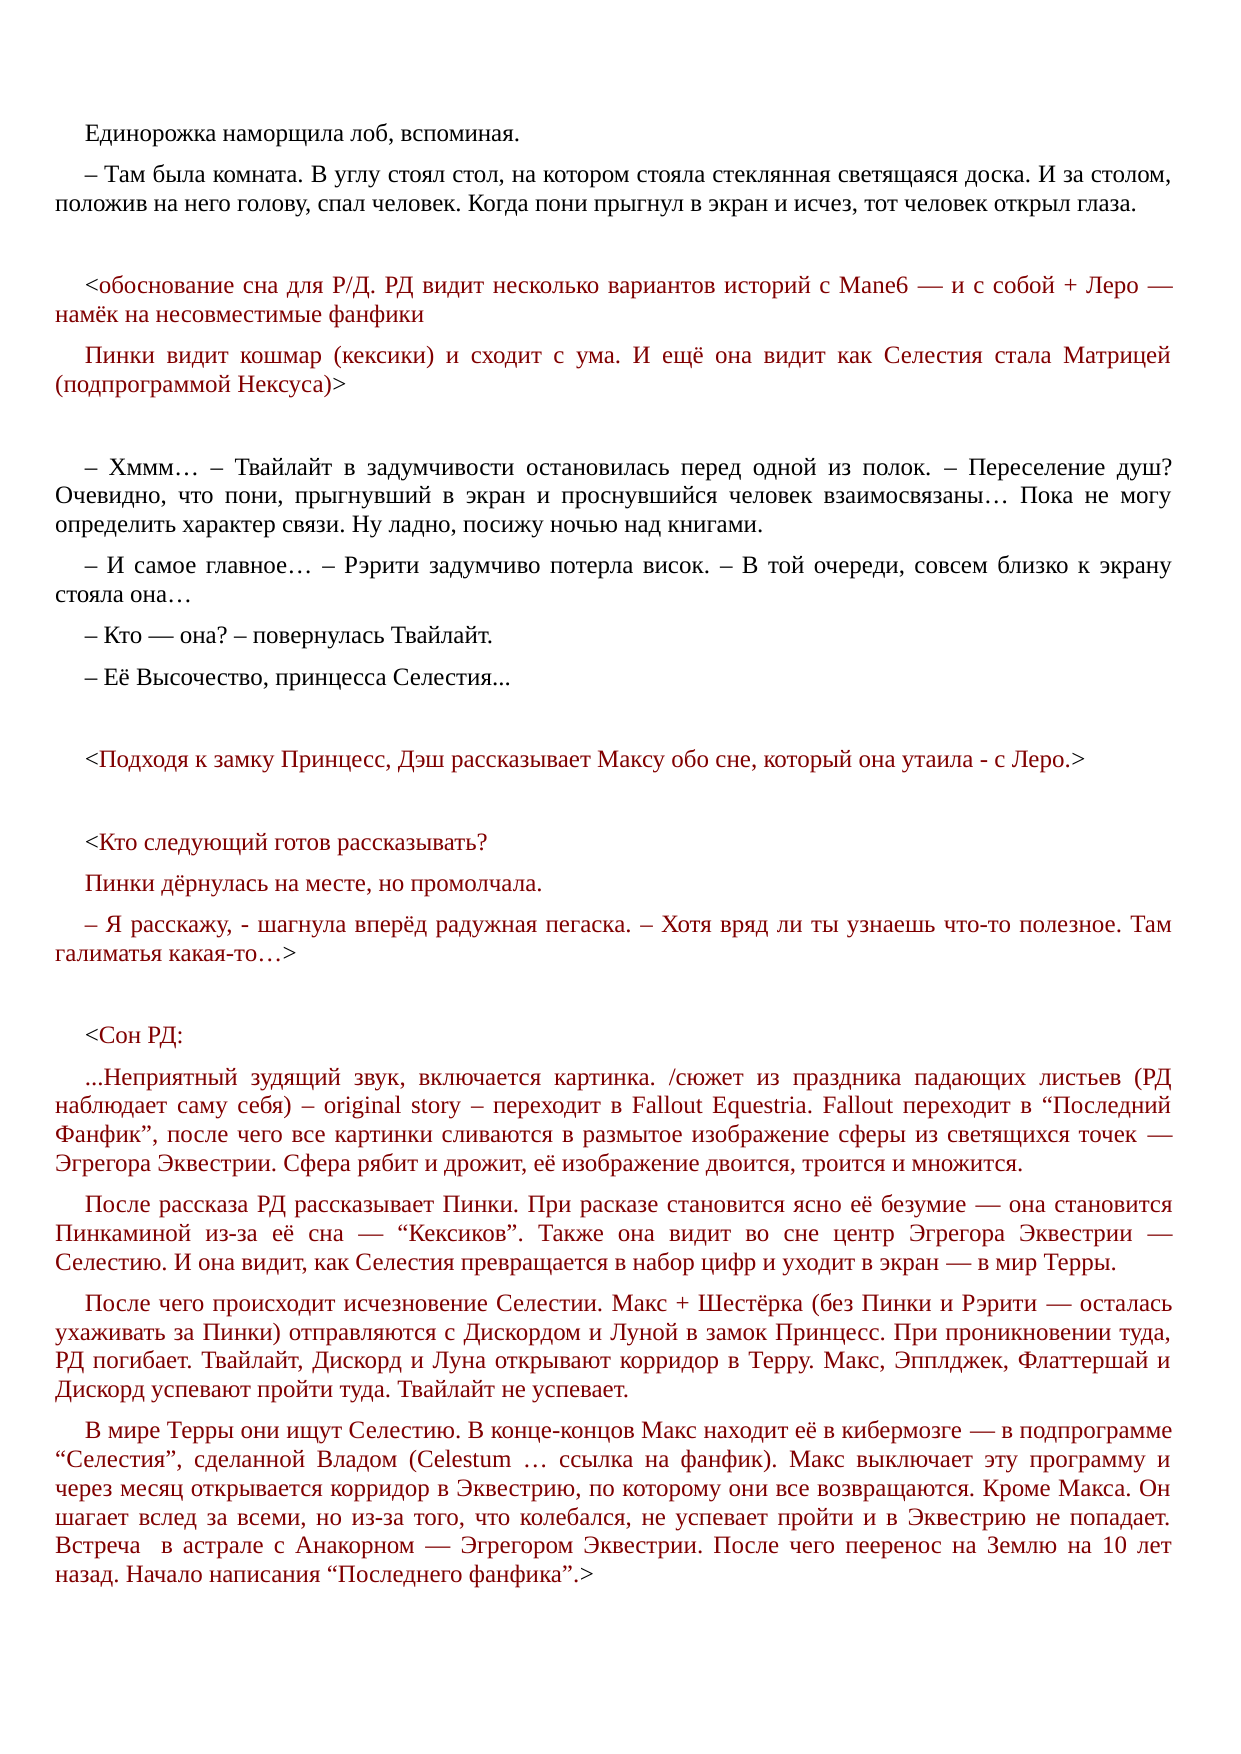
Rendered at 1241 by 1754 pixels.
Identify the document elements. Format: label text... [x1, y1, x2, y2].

text – И самое главное… – Рэрити задумчиво потерла висок. – В той очереди, совсем близко к экрану стояла она… [55, 551, 1172, 608]
text <обоснование сна для Р/Д. РД видит несколько вариантов историй с Mane6 — и с собой + Леро — намёк на несовместимые фанфики [55, 271, 1172, 328]
text <Сон РД: [55, 1021, 1172, 1049]
text После чего происходит исчезновение Селестии. Макс + Шестёрка (без Пинки и Рэрити — осталась ухаживать за Пинки) отправляются с Дискордом и Луной в замок Принцесс. При проникновении туда, РД погибает. Твайлайт, Дискорд и Луна открывают корридор в Терру. Макс, Эпплджек, Флаттершай и Дискорд успевают пройти туда. Твайлайт не успевает. [55, 1288, 1172, 1403]
text – Кто — она? – повернулась Твайлайт. [55, 621, 1172, 649]
text Пинки дёрнулась на месте, но промолчала. [55, 868, 1172, 897]
text В мире Терры они ищут Селестию. В конце-концов Макс находит её в кибермозге — в подпрограмме “Селестия”, сделанной Владом (Celestum … ссылка на фанфик). Макс выключает эту программу и через месяц открывается корридор в Эквестрию, по которому они все возвращаются. Кроме Макса. Он шагает вслед за всеми, но из-за того, что колебался, не успевает пройти и в Эквестрию не попадает. Встреча в астрале с Анакорном — Эгрегором Эквестрии. После чего пееренос на Землю на 10 лет назад. Начало написания “Последнего фанфика”.> [55, 1416, 1172, 1588]
text Пинки видит кошмар (кексики) и сходит с ума. И ещё она видит как Селестия стала Матрицей (подпрограммой Нексуса)> [55, 341, 1172, 398]
text – Хммм… – Твайлайт в задумчивости остановилась перед одной из полок. – Переселение душ? Очевидно, что пони, прыгнувший в экран и проснувшийся человек взаимосвязаны… Пока не могу определить характер связи. Ну ладно, посижу ночью над книгами. [55, 452, 1172, 538]
text После рассказа РД рассказывает Пинки. При расказе становится ясно её безумие — она становится Пинкаминой из-за её сна — “Кексиков”. Также она видит во сне центр Эгрегора Эквестрии — Селестию. И она видит, как Селестия превращается в набор цифр и уходит в экран — в мир Терры. [55, 1189, 1172, 1276]
text <Кто следующий готов рассказывать? [55, 827, 1172, 856]
text Единорожка наморщила лоб, вспоминая. [55, 118, 1172, 147]
text – Её Высочество, принцесса Селестия... [55, 662, 1172, 691]
text – Я расскажу, - шагнула вперёд радужная пегаска. – Хотя вряд ли ты узнаешь что-то полезное. Там галиматья какая-то…> [55, 909, 1172, 967]
text ...Неприятный зудящий звук, включается картинка. /сюжет из праздника падающих листьев (РД наблюдает саму себя) – original story – переходит в Fallout Equestria. Fallout переходит в “Последний Фанфик”, после чего все картинки сливаются в размытое изображение сферы из светящихся точек — Эгрегора Эквестрии. Сфера рябит и дрожит, её изображение двоится, троится и множится. [55, 1062, 1172, 1177]
text <Подходя к замку Принцесс, Дэш рассказывает Максу обо сне, который она утаила - с Леро.> [55, 744, 1172, 773]
text – Там была комната. В углу стоял стол, на котором стояла стеклянная светящаяся доска. И за столом, положив на него голову, спал человек. Когда пони прыгнул в экран и исчез, тот человек открыл глаза. [55, 159, 1172, 217]
